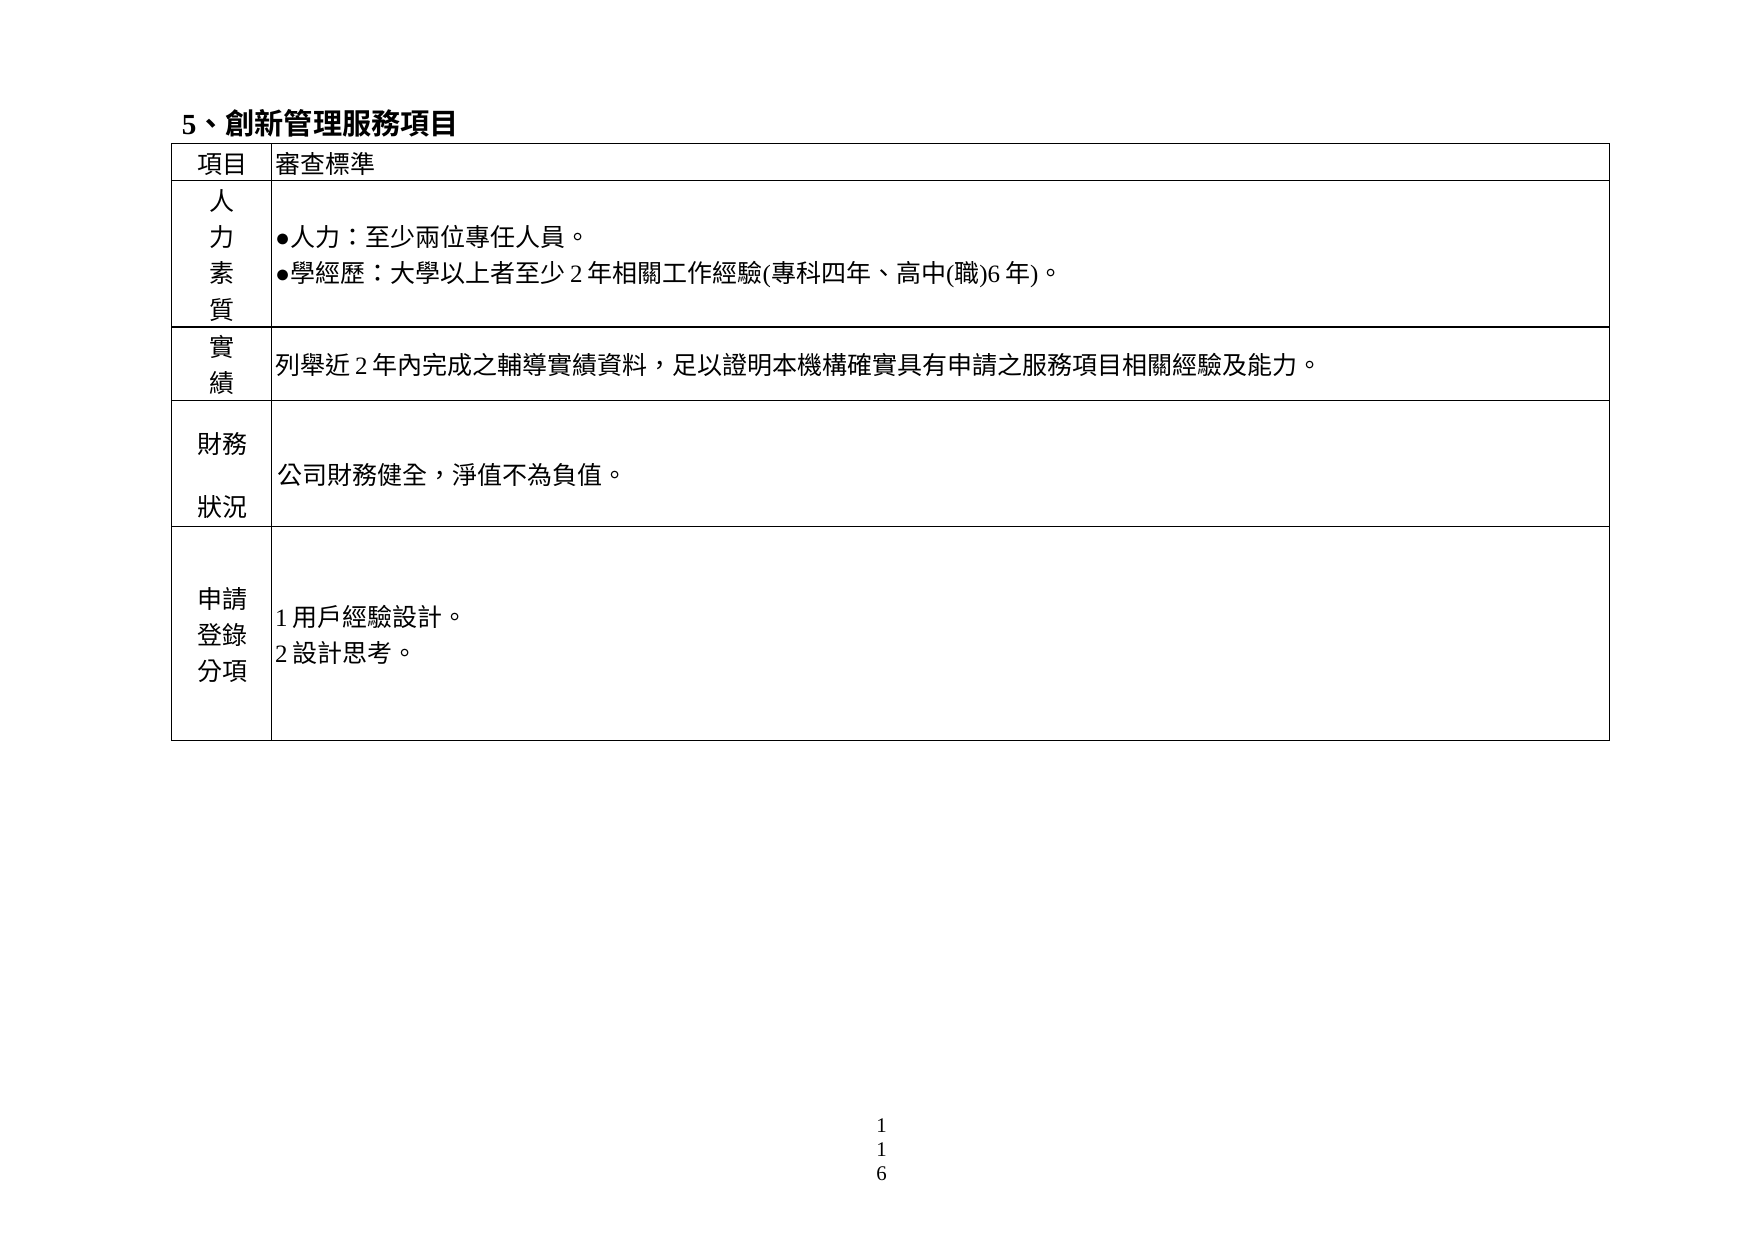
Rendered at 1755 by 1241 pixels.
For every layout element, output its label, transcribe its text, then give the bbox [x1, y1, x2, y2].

text 5、創新管理服務項目 [94, 101, 1660, 143]
table_header 項目 [172, 144, 271, 180]
table_cell 公司財務健全，淨值不為負值。 [272, 401, 1609, 526]
table_cell 列舉近2年內完成之輔導實績資料，足以證明本機構確實具有申請之服務項目相關經驗及能力。 [272, 328, 1609, 400]
table_cell 實 績 [172, 328, 271, 400]
table_cell 1用戶經驗設計。 2設計思考。 [272, 527, 1609, 740]
table_cell ●人力：至少兩位專任人員。 ●學經歷：大學以上者至少2年相關工作經驗(專科四年、高中(職)6年)。 [272, 181, 1609, 326]
table_cell 人 力 素 質 [172, 181, 271, 326]
table_cell 財務 狀況 [172, 401, 271, 526]
table_header 審查標準 [272, 144, 1609, 180]
table_cell 申請登錄分項 [172, 527, 271, 740]
